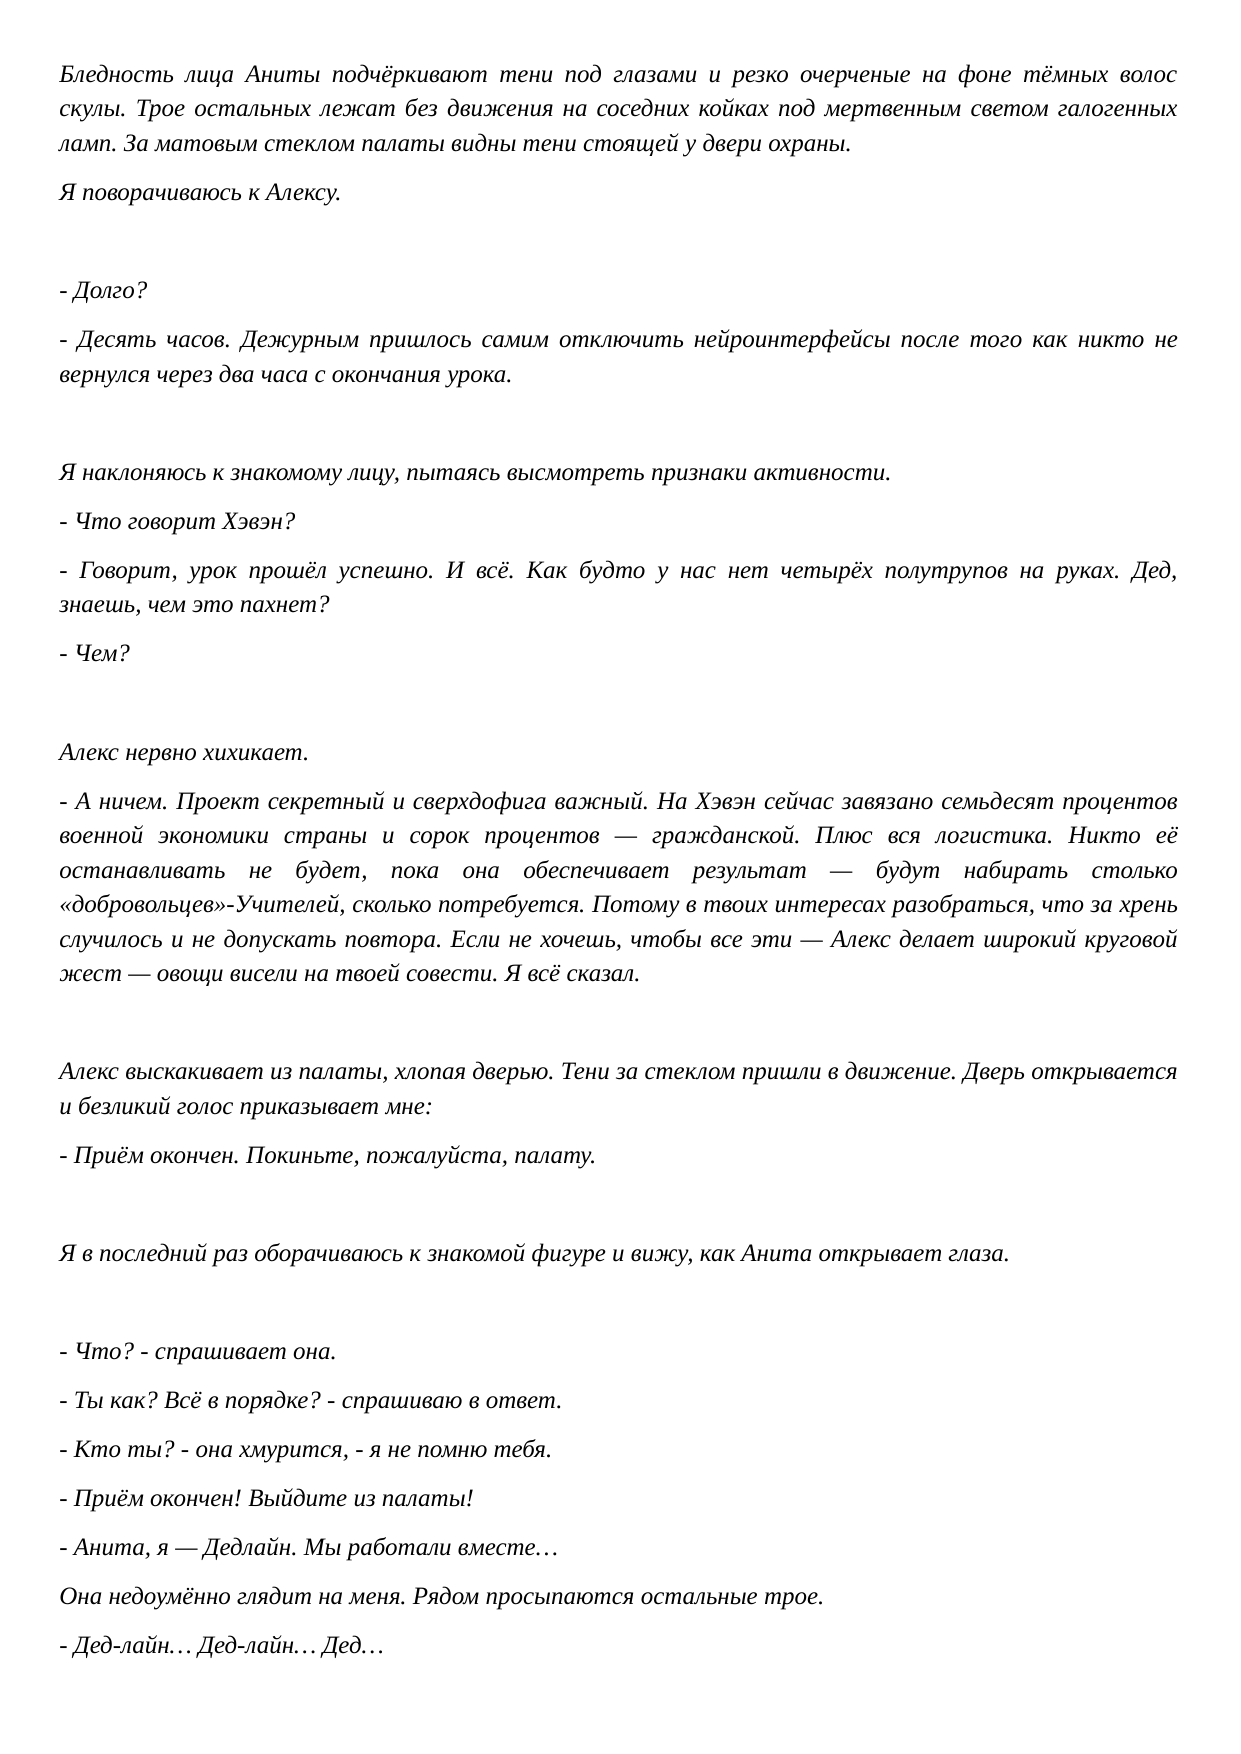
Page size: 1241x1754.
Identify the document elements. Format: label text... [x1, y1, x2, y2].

text - Приём окончен. Покиньте, пожалуйста, палату. [59, 1140, 1181, 1168]
text - Говорит, урок прошёл успешно. И всё. Как будто у нас нет четырёх полутрупов на руках. Дед, знаешь, чем это пахнет? [59, 555, 1181, 618]
text - Что? - спрашивает она. [59, 1336, 1181, 1365]
text Алекс выскакивает из палаты, хлопая дверью. Тени за стеклом пришли в движение. Дверь открывается и безликий голос приказывает мне: [59, 1056, 1181, 1119]
text - Долго? [59, 275, 1181, 304]
text Бледность лица Аниты подчёркивают тени под глазами и резко очерченые на фоне тёмных волос скулы. Трое остальных лежат без движения на соседних койках под мертвенным светом галогенных ламп. За матовым стеклом палаты видны тени стоящей у двери охраны. [59, 59, 1181, 157]
text - Анита, я — Дедлайн. Мы работали вместе… [59, 1532, 1181, 1561]
text Алекс нервно хихикает. [59, 737, 1181, 765]
text Я наклоняюсь к знакомому лицу, пытаясь высмотреть признаки активности. [59, 457, 1181, 486]
text - Что говорит Хэвэн? [59, 506, 1181, 535]
text Я в последний раз оборачиваюсь к знакомой фигуре и вижу, как Анита открывает глаза. [59, 1238, 1181, 1267]
text - А ничем. Проект секретный и сверхдофига важный. На Хэвэн сейчас завязано семьдесят процентов военной экономики страны и сорок процентов — гражданской. Плюс вся логистика. Никто её останавливать не будет, пока она обеспечивает результат — будут набирать столько «добровольцев»-Учителей, сколько потребуется. Потому в твоих интересах разобраться, что за хрень случилось и не допускать повтора. Если не хочешь, чтобы все эти — Алекс делает широкий круговой жест — овощи висели на твоей совести. Я всё сказал. [59, 786, 1181, 987]
text - Кто ты? - она хмурится, - я не помню тебя. [59, 1434, 1181, 1463]
text - Дед-лайн… Дед-лайн… Дед… [59, 1630, 1181, 1659]
text - Десять часов. Дежурным пришлось самим отключить нейроинтерфейсы после того как никто не вернулся через два часа с окончания урока. [59, 324, 1181, 387]
text Она недоумённо глядит на меня. Рядом просыпаются остальные трое. [59, 1581, 1181, 1610]
text - Ты как? Всё в порядке? - спрашиваю в ответ. [59, 1385, 1181, 1414]
text Я поворачиваюсь к Алексу. [59, 177, 1181, 206]
text - Чем? [59, 638, 1181, 667]
text - Приём окончен! Выйдите из палаты! [59, 1483, 1181, 1512]
